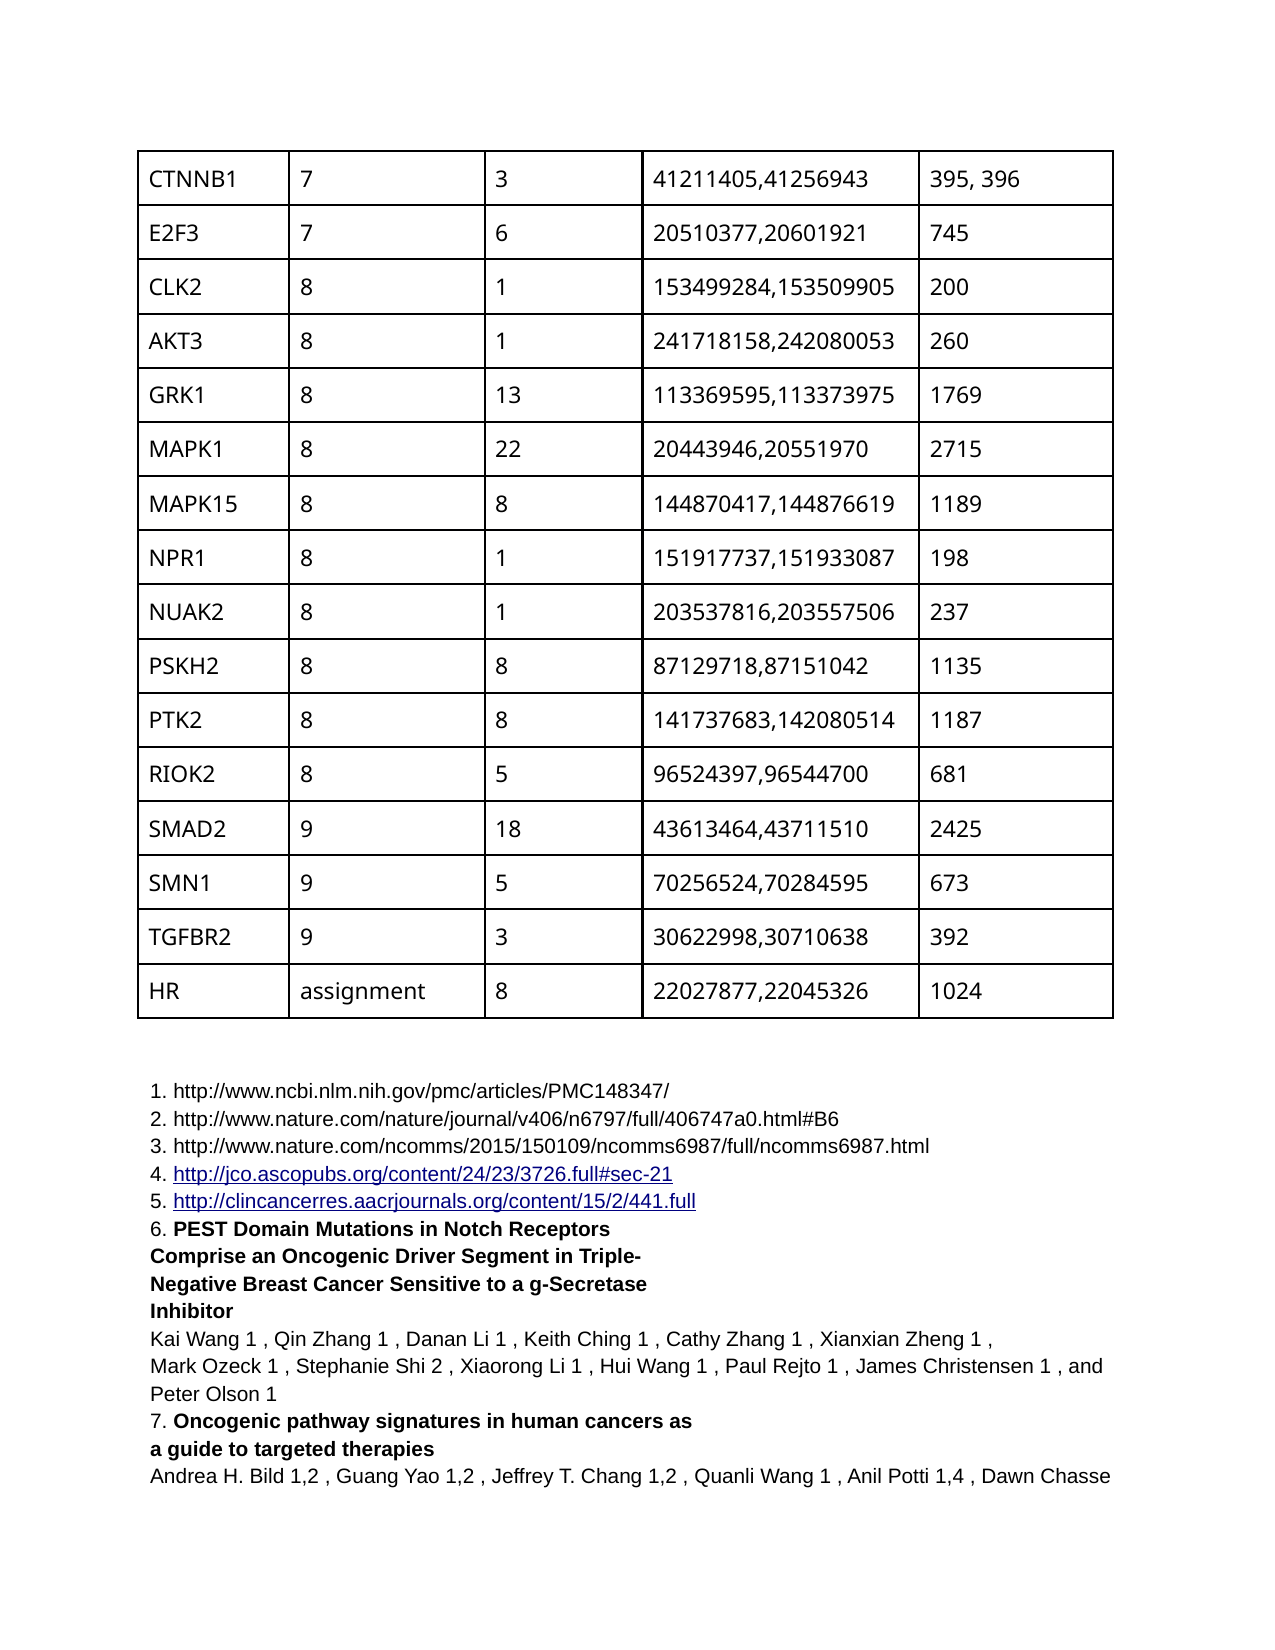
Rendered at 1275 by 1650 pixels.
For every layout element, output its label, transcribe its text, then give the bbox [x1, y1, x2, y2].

table_cell 260 [920, 315, 1112, 367]
table_cell 5 [486, 856, 641, 908]
table_cell PTK2 [139, 694, 288, 746]
table_cell 70256524,70284595 [644, 856, 918, 908]
table_cell 20510377,20601921 [644, 206, 918, 258]
table_cell PSKH2 [139, 640, 288, 692]
table_cell 5 [486, 748, 641, 800]
table_cell 8 [486, 477, 641, 529]
table_cell 6 [486, 206, 641, 258]
table_cell 1024 [920, 965, 1112, 1017]
table_cell 113369595,113373975 [644, 369, 918, 421]
table_cell 96524397,96544700 [644, 748, 918, 800]
table_cell 8 [290, 477, 484, 529]
table_cell 8 [290, 423, 484, 475]
table_cell 1187 [920, 694, 1112, 746]
table_cell 8 [290, 640, 484, 692]
table_cell 1 [486, 315, 641, 367]
table_cell 9 [290, 910, 484, 962]
table_cell 18 [486, 802, 641, 854]
table_cell 41211405,41256943 [644, 152, 918, 204]
text Inhibitor [150, 1299, 1125, 1323]
table_cell 681 [920, 748, 1112, 800]
text 1. http://www.ncbi.nlm.nih.gov/pmc/articles/PMC148347/ [150, 1079, 1125, 1103]
text Kai Wang 1 , Qin Zhang 1 , Danan Li 1 , Keith Ching 1 , Cathy Zhang 1 , Xianxian Zheng 1 , [150, 1327, 1125, 1351]
table_cell AKT3 [139, 315, 288, 367]
table_cell 8 [290, 531, 484, 583]
table_cell 1189 [920, 477, 1112, 529]
text 3. http://www.nature.com/ncomms/2015/150109/ncomms6987/full/ncomms6987.html [150, 1134, 1125, 1158]
table_cell SMAD2 [139, 802, 288, 854]
table_cell 8 [290, 369, 484, 421]
table_cell 9 [290, 802, 484, 854]
table_cell 8 [290, 585, 484, 637]
text 4. http://jco.ascopubs.org/content/24/23/3726.full#sec-21 [150, 1162, 1125, 1186]
table_cell 200 [920, 260, 1112, 312]
text Comprise an Oncogenic Driver Segment in Triple- [150, 1244, 1125, 1268]
table_cell GRK1 [139, 369, 288, 421]
table_cell 8 [290, 260, 484, 312]
table_cell MAPK15 [139, 477, 288, 529]
text 5. http://clincancerres.aacrjournals.org/content/15/2/441.full [150, 1189, 1125, 1213]
table_cell SMN1 [139, 856, 288, 908]
table_cell 8 [290, 748, 484, 800]
table_cell 153499284,153509905 [644, 260, 918, 312]
table_cell 9 [290, 856, 484, 908]
table_cell 8 [290, 694, 484, 746]
table_cell 8 [486, 965, 641, 1017]
table_cell MAPK1 [139, 423, 288, 475]
table_cell 203537816,203557506 [644, 585, 918, 637]
table_cell 20443946,20551970 [644, 423, 918, 475]
text 2. http://www.nature.com/nature/journal/v406/n6797/full/406747a0.html#B6 [150, 1107, 1125, 1131]
table_cell 141737683,142080514 [644, 694, 918, 746]
table_cell 144870417,144876619 [644, 477, 918, 529]
table_cell 8 [290, 315, 484, 367]
text a guide to targeted therapies [150, 1437, 1125, 1461]
table_cell 198 [920, 531, 1112, 583]
table_cell 2715 [920, 423, 1112, 475]
table_cell RIOK2 [139, 748, 288, 800]
table_cell 395, 396 [920, 152, 1112, 204]
text Mark Ozeck 1 , Stephanie Shi 2 , Xiaorong Li 1 , Hui Wang 1 , Paul Rejto 1 , James Christensen 1 , and [150, 1354, 1125, 1378]
table_cell 22027877,22045326 [644, 965, 918, 1017]
table_cell 673 [920, 856, 1112, 908]
table_cell 30622998,30710638 [644, 910, 918, 962]
table_cell 22 [486, 423, 641, 475]
table_cell 7 [290, 206, 484, 258]
table_cell assignment [290, 965, 484, 1017]
table_cell 2425 [920, 802, 1112, 854]
table_cell 3 [486, 152, 641, 204]
table_cell NPR1 [139, 531, 288, 583]
table_cell 87129718,87151042 [644, 640, 918, 692]
table_cell 1769 [920, 369, 1112, 421]
text Andrea H. Bild 1,2 , Guang Yao 1,2 , Jeffrey T. Chang 1,2 , Quanli Wang 1 , Anil Potti 1,4 , Dawn Chasse [150, 1464, 1125, 1488]
table_cell 745 [920, 206, 1112, 258]
table_cell 1 [486, 531, 641, 583]
text Negative Breast Cancer Sensitive to a g-Secretase [150, 1272, 1125, 1296]
table_cell NUAK2 [139, 585, 288, 637]
table_cell 43613464,43711510 [644, 802, 918, 854]
text Peter Olson 1 [150, 1382, 1125, 1406]
text 7. Oncogenic pathway signatures in human cancers as [150, 1409, 1125, 1433]
table_cell E2F3 [139, 206, 288, 258]
table_cell 392 [920, 910, 1112, 962]
table_cell 1135 [920, 640, 1112, 692]
table_cell 7 [290, 152, 484, 204]
table_cell 13 [486, 369, 641, 421]
table_cell 1 [486, 260, 641, 312]
table_cell 237 [920, 585, 1112, 637]
table_cell 241718158,242080053 [644, 315, 918, 367]
text 6. PEST Domain Mutations in Notch Receptors [150, 1217, 1125, 1241]
table_cell 1 [486, 585, 641, 637]
table_cell HR [139, 965, 288, 1017]
table_cell 8 [486, 640, 641, 692]
table_cell TGFBR2 [139, 910, 288, 962]
table_cell 151917737,151933087 [644, 531, 918, 583]
table_cell CLK2 [139, 260, 288, 312]
table_cell 8 [486, 694, 641, 746]
table_cell 3 [486, 910, 641, 962]
table_cell CTNNB1 [139, 152, 288, 204]
